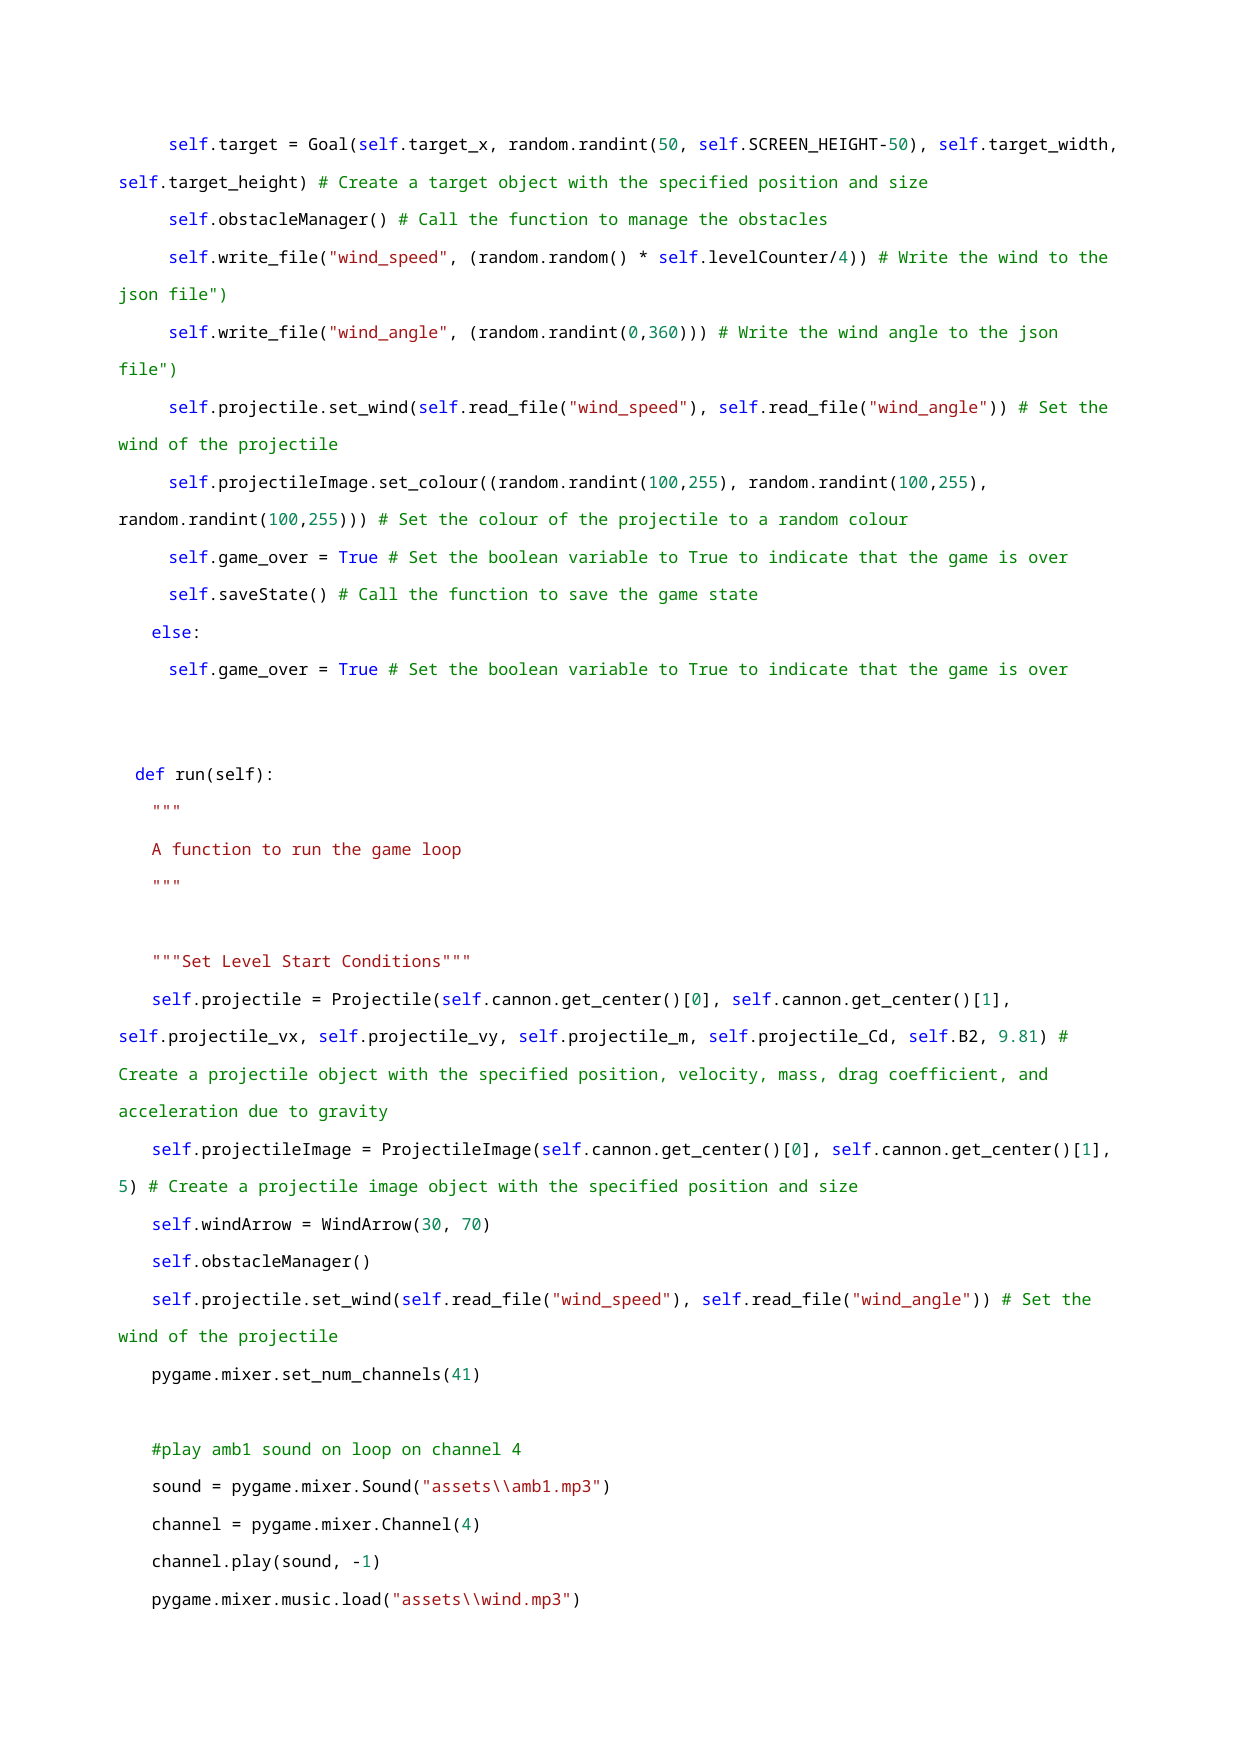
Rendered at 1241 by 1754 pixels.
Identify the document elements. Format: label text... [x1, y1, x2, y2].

text else: [118, 606, 1122, 643]
text self.obstacleManager() # Call the function to manage the obstacles [118, 193, 1122, 231]
text channel = pygame.mixer.Channel(4) [118, 1498, 1122, 1535]
text """Set Level Start Conditions""" [118, 935, 1122, 973]
text #play amb1 sound on loop on channel 4 [118, 1423, 1122, 1460]
text self.obstacleManager() [118, 1235, 1122, 1273]
text channel.play(sound, -1) [118, 1535, 1122, 1573]
text self.saveState() # Call the function to save the game state [118, 568, 1122, 606]
text """ [118, 860, 1122, 898]
text self.target = Goal(self.target_x, random.randint(50, self.SCREEN_HEIGHT-50), self.target_width, self.target_height) # Create a target object with the specified position and size [118, 118, 1122, 193]
text sound = pygame.mixer.Sound("assets\\amb1.mp3") [118, 1460, 1122, 1498]
text self.projectile.set_wind(self.read_file("wind_speed"), self.read_file("wind_angle")) # Set the wind of the projectile [118, 1273, 1122, 1348]
text self.projectile.set_wind(self.read_file("wind_speed"), self.read_file("wind_angle")) # Set the wind of the projectile [118, 381, 1122, 456]
text self.windArrow = WindArrow(30, 70) [118, 1198, 1122, 1235]
text self.projectileImage.set_colour((random.randint(100,255), random.randint(100,255), random.randint(100,255))) # Set the colour of the projectile to a random colour [118, 456, 1122, 531]
text """ [118, 785, 1122, 823]
text self.projectileImage = ProjectileImage(self.cannon.get_center()[0], self.cannon.get_center()[1], 5) # Create a projectile image object with the specified position and size [118, 1123, 1122, 1198]
text self.projectile = Projectile(self.cannon.get_center()[0], self.cannon.get_center()[1], self.projectile_vx, self.projectile_vy, self.projectile_m, self.projectile_Cd, self.B2, 9.81) # Create a projectile object with the specified position, velocity, mass, drag coefficient, and acceleration due to gravity [118, 973, 1122, 1123]
text A function to run the game loop [118, 823, 1122, 860]
text self.write_file("wind_angle", (random.randint(0,360))) # Write the wind angle to the json file") [118, 306, 1122, 381]
text def run(self): [118, 748, 1122, 785]
text self.write_file("wind_speed", (random.random() * self.levelCounter/4)) # Write the wind to the json file") [118, 231, 1122, 306]
text pygame.mixer.music.load("assets\\wind.mp3") [118, 1573, 1122, 1610]
text self.game_over = True # Set the boolean variable to True to indicate that the game is over [118, 643, 1122, 681]
text pygame.mixer.set_num_channels(41) [118, 1348, 1122, 1385]
text self.game_over = True # Set the boolean variable to True to indicate that the game is over [118, 531, 1122, 568]
